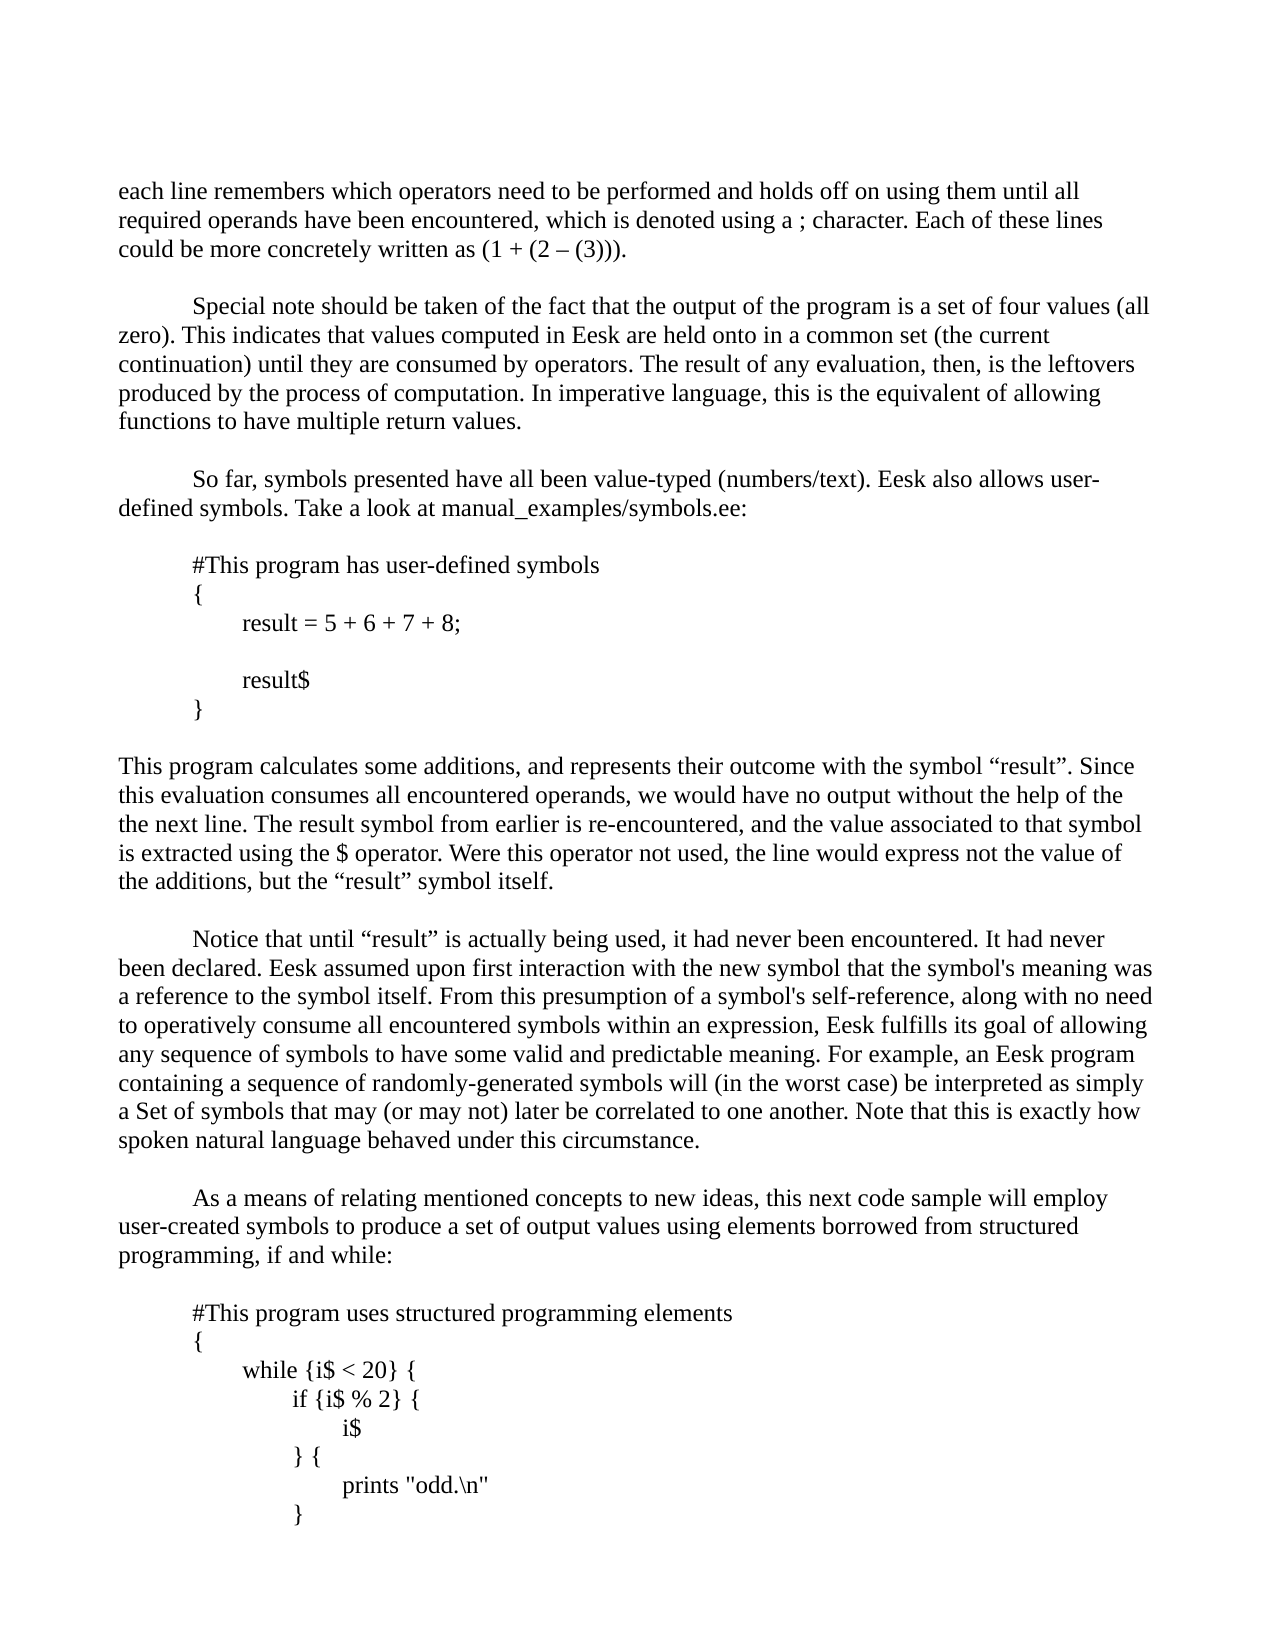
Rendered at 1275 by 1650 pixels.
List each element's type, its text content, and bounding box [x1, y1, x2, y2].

text Notice that until “result” is actually being used, it had never been encountered. It had never been declared. Eesk assumed upon first interaction with the new symbol that the symbol's meaning was a reference to the symbol itself. From this presumption of a symbol's self-reference, along with no need to operatively consume all encountered symbols within an expression, Eesk fulfills its goal of allowing any sequence of symbols to have some valid and predictable meaning. For example, an Eesk program containing a sequence of randomly-generated symbols will (in the worst case) be interpreted as simply a Set of symbols that may (or may not) later be correlated to one another. Note that this is exactly how spoken natural language behaved under this circumstance. [118, 924, 1157, 1154]
text { [192, 1326, 1157, 1355]
text result$ [192, 665, 1157, 694]
text i$ [192, 1413, 1157, 1441]
text } { [192, 1441, 1157, 1470]
text if {i$ % 2} { [192, 1384, 1157, 1413]
text each line remembers which operators need to be performed and holds off on using them until all required operands have been encountered, which is denoted using a ; character. Each of these lines could be more concretely written as (1 + (2 – (3))). [118, 176, 1157, 263]
text prints "odd.\n" [192, 1470, 1157, 1499]
text } [192, 694, 1157, 723]
text This program calculates some additions, and represents their outcome with the symbol “result”. Since this evaluation consumes all encountered operands, we would have no output without the help of the the next line. The result symbol from earlier is re-encountered, and the value associated to that symbol is extracted using the $ operator. Were this operator not used, the line would express not the value of the additions, but the “result” symbol itself. [118, 751, 1157, 895]
text while {i$ < 20} { [192, 1355, 1157, 1384]
text So far, symbols presented have all been value-typed (numbers/text). Eesk also allows user-defined symbols. Take a look at manual_examples/symbols.ee: [118, 464, 1157, 521]
text result = 5 + 6 + 7 + 8; [192, 608, 1157, 636]
text #This program uses structured programming elements [192, 1298, 1157, 1326]
text { [192, 579, 1157, 608]
text } [192, 1499, 1157, 1528]
text As a means of relating mentioned concepts to new ideas, this next code sample will employ user-created symbols to produce a set of output values using elements borrowed from structured programming, if and while: [118, 1183, 1157, 1269]
text #This program has user-defined symbols [192, 550, 1157, 579]
text Special note should be taken of the fact that the output of the program is a set of four values (all zero). This indicates that values computed in Eesk are held onto in a common set (the current continuation) until they are consumed by operators. The result of any evaluation, then, is the leftovers produced by the process of computation. In imperative language, this is the equivalent of allowing functions to have multiple return values. [118, 291, 1157, 435]
